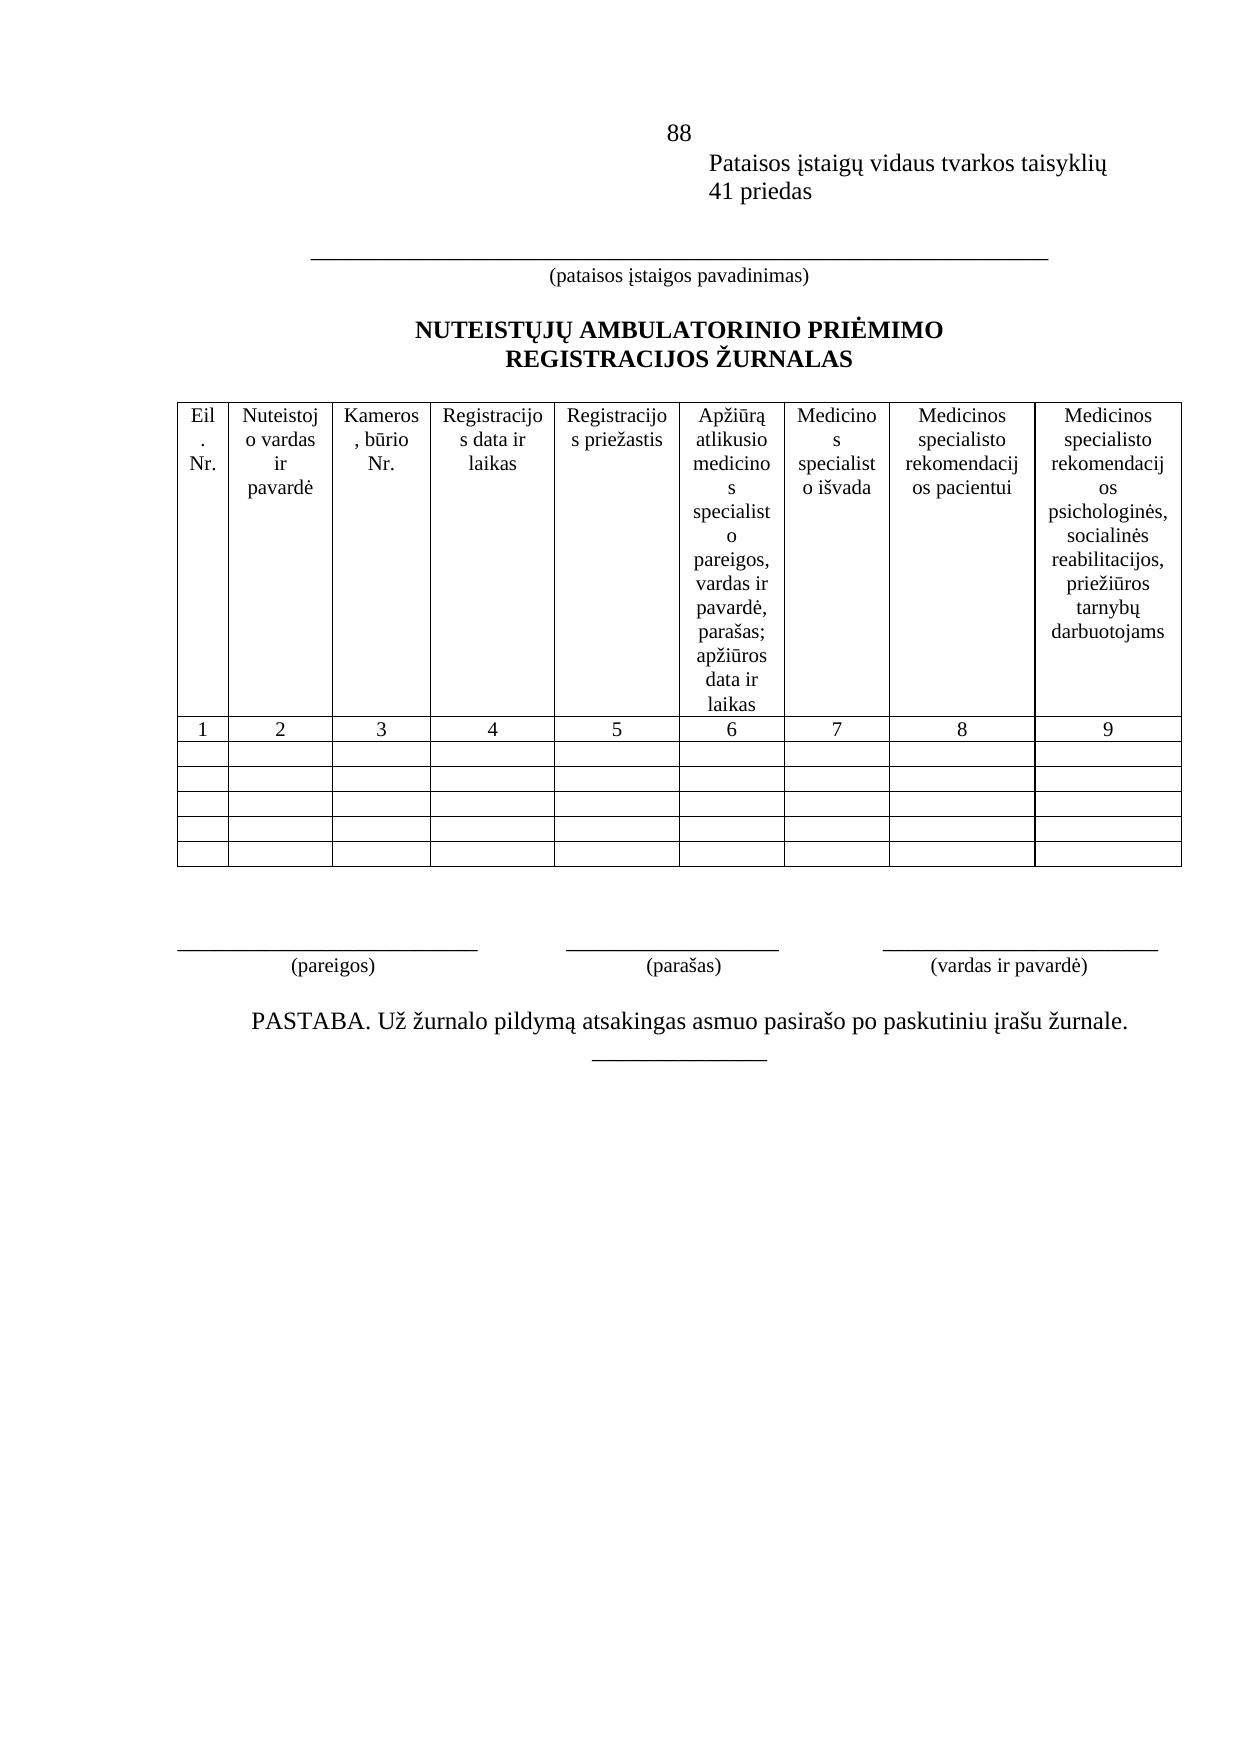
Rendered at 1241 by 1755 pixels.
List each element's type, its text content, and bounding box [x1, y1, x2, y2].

table_cell [890, 742, 1034, 766]
table_header Apžiūrą atlikusio medicinos specialisto pareigos, vardas ir pavardė, parašas; apžiūros data ir laikas [680, 403, 784, 716]
table_cell [555, 742, 679, 766]
table_header Nuteistojo vardas ir pavardė [229, 403, 332, 716]
table_cell [785, 792, 889, 816]
table_cell [555, 817, 679, 841]
table_cell [555, 767, 679, 791]
table_header Registracijos data ir laikas [431, 403, 554, 716]
table_cell [178, 817, 228, 841]
table_cell 9 [1036, 717, 1181, 741]
table_cell 7 [785, 717, 889, 741]
table_header Medicinos specialisto rekomendacijos pacientui [890, 403, 1034, 716]
table_cell [431, 792, 554, 816]
table_header Kameros, būrio Nr. [333, 403, 430, 716]
table_header Eil. Nr. [178, 403, 228, 716]
table_cell [1036, 817, 1181, 841]
table_cell [431, 817, 554, 841]
table_cell 8 [890, 717, 1034, 741]
table_cell [680, 742, 784, 766]
table_cell [555, 842, 679, 866]
table_cell [1036, 767, 1181, 791]
table_cell [431, 767, 554, 791]
table_header Medicinos specialisto išvada [785, 403, 889, 716]
text (pareigos) (parašas) (vardas ir pavardė) [177, 953, 1181, 977]
table_cell [333, 792, 430, 816]
text ______________ [177, 1035, 1181, 1064]
table_cell [178, 767, 228, 791]
table_cell [555, 792, 679, 816]
table_cell [333, 767, 430, 791]
text 41 priedas [177, 176, 1181, 205]
table_cell [680, 817, 784, 841]
table_cell [890, 792, 1034, 816]
text ___________________________________________________________ [177, 234, 1181, 263]
table_cell 4 [431, 717, 554, 741]
table_cell 2 [229, 717, 332, 741]
table_cell [229, 842, 332, 866]
table_cell [229, 792, 332, 816]
table_cell [890, 817, 1034, 841]
table_cell [890, 842, 1034, 866]
table_cell [680, 767, 784, 791]
table_cell [229, 742, 332, 766]
table_cell [680, 842, 784, 866]
table_cell [178, 842, 228, 866]
text NUTEISTŲJŲ AMBULATORINIO PRIĖMIMO [177, 315, 1181, 344]
table_cell 3 [333, 717, 430, 741]
text REGISTRACIJOS ŽURNALAS [177, 344, 1181, 373]
table_cell 5 [555, 717, 679, 741]
table_cell [785, 767, 889, 791]
table_cell [229, 817, 332, 841]
table_cell [178, 742, 228, 766]
table_cell [333, 742, 430, 766]
table_cell [333, 817, 430, 841]
text PASTABA. Už žurnalo pildymą atsakingas asmuo pasirašo po paskutiniu įrašu žurnale. [177, 1006, 1181, 1035]
table_cell [785, 817, 889, 841]
table_cell [1036, 742, 1181, 766]
table_cell [178, 792, 228, 816]
table_header Registracijos priežastis [555, 403, 679, 716]
table_cell [785, 842, 889, 866]
table_cell [1036, 842, 1181, 866]
table_cell [229, 767, 332, 791]
text ________________________ _________________ ______________________ [177, 925, 1181, 953]
table_header Medicinos specialisto rekomendacijos psichologinės, socialinės reabilitacijos, priežiūros tarnybų darbuotojams [1036, 403, 1181, 716]
table_cell [431, 742, 554, 766]
table_cell [785, 742, 889, 766]
text (pataisos įstaigos pavadinimas) [177, 263, 1181, 287]
table_cell [680, 792, 784, 816]
table_cell [890, 767, 1034, 791]
table_cell [333, 842, 430, 866]
table_cell 1 [178, 717, 228, 741]
table_cell 6 [680, 717, 784, 741]
table_cell [431, 842, 554, 866]
table_cell [1036, 792, 1181, 816]
text Pataisos įstaigų vidaus tvarkos taisyklių [709, 148, 1181, 176]
